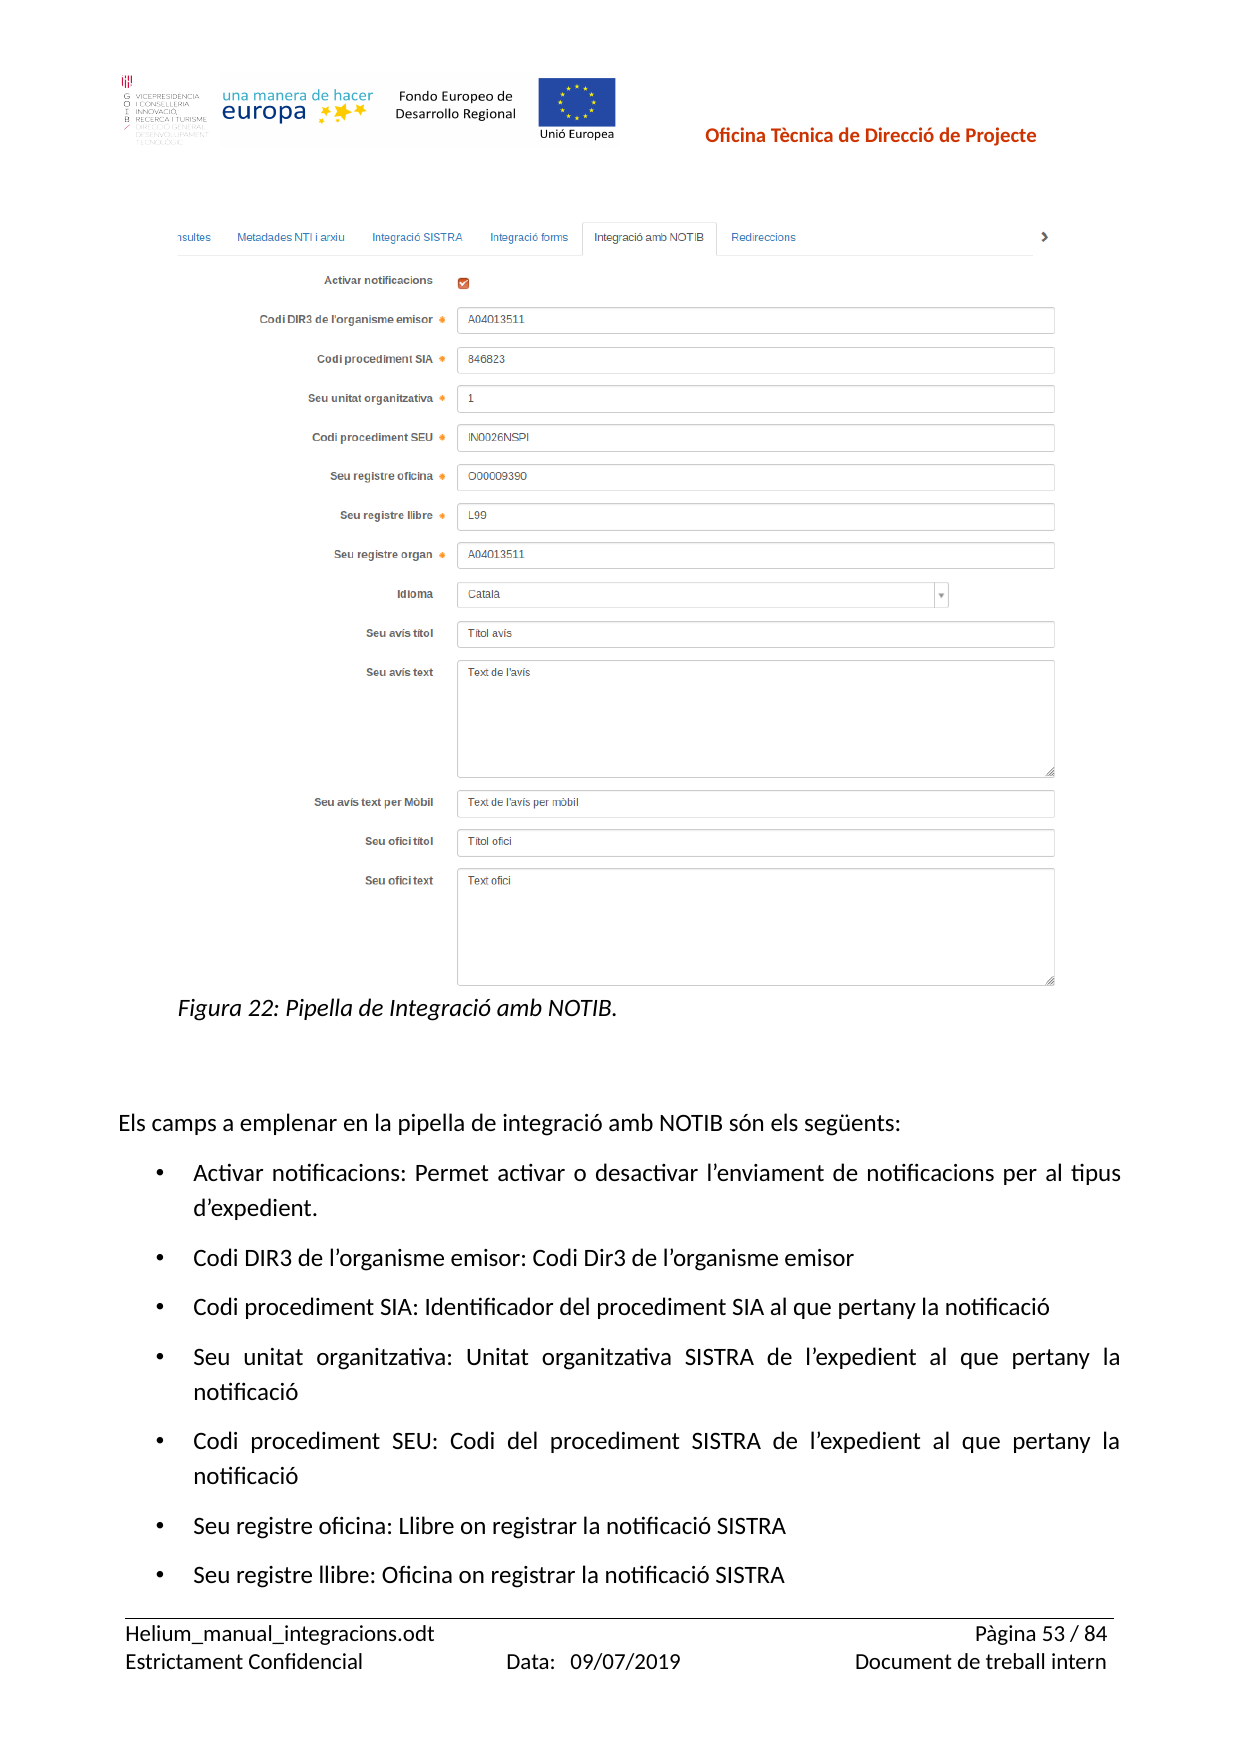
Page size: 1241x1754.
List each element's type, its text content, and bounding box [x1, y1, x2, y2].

list Codi DIR3 de l’organisme emisor: Codi Dir3 de l’organisme emisor [156, 1242, 1122, 1272]
text Els camps a emplenar en la pipella de integració amb NOTIB són els següents: [118, 1108, 1122, 1138]
picture [118, 73, 213, 147]
picture [177, 214, 1063, 993]
list Seu unitat organitzativa: Unitat organitzativa SISTRA de l’expedient al que pertany la notificació [156, 1341, 1122, 1406]
list Seu registre llibre: Oficina on registrar la notificació SISTRA [156, 1560, 1122, 1590]
picture [219, 73, 621, 147]
list Codi procediment SEU: Codi del procediment SISTRA de l’expedient al que pertany la notificació [156, 1426, 1122, 1491]
text [178, 190, 1063, 214]
list Activar notificacions: Permet activar o desactivar l’enviament de notificacions per al tipus d’expedient. [156, 1157, 1122, 1223]
text Figura 22: Pipella de Integració amb NOTIB. [178, 993, 1063, 1023]
list Codi procediment SIA: Identificador del procediment SIA al que pertany la notificació [156, 1291, 1122, 1322]
list Seu registre oficina: Llibre on registrar la notificació SISTRA [156, 1510, 1122, 1541]
